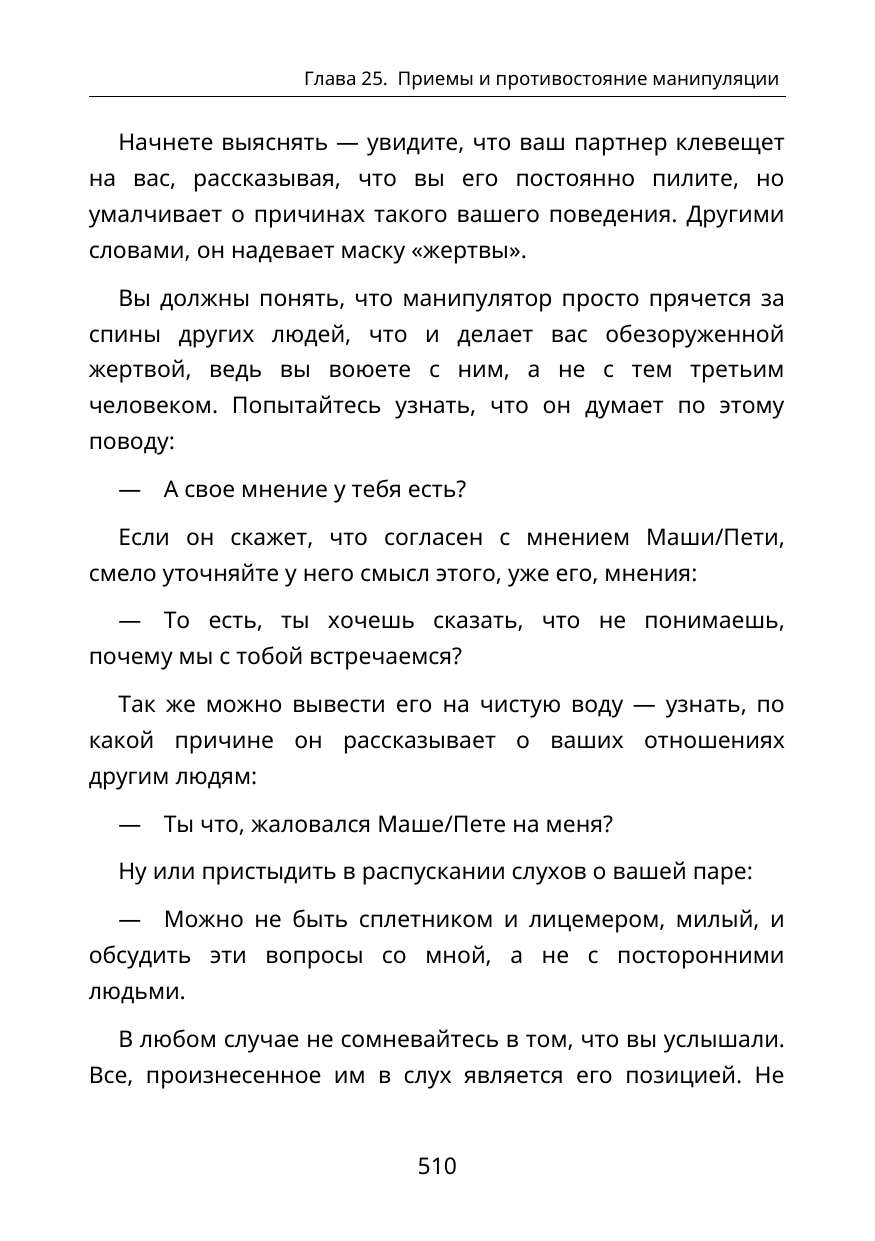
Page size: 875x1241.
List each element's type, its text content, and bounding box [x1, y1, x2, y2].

list Ты что, жаловался Маше/Пете на меня? [88, 808, 786, 839]
list То есть, ты хочешь сказать, что не понимаешь, почему мы с тобой встречаемся? [88, 604, 786, 672]
list Можно не быть сплетником и лицемером, милый, и обсудить эти вопросы со мной, а не с посторонними людьми. [88, 903, 786, 1006]
text В любом случае не сомневайтесь в том, что вы услышали. Все, произнесенное им в слух является его позицией. Не [88, 1023, 786, 1090]
text Так же можно вывести его на чистую воду — узнать, по какой причине он рассказывает о ваших отношениях другим людям: [88, 688, 786, 791]
text Вы должны понять, что манипулятор просто прячется за спины других людей, что и делает вас обезоруженной жертвой, ведь вы воюете с ним, а не с тем третьим человеком. Попытайтесь узнать, что он думает по этому поводу: [88, 282, 786, 457]
text Начнете выяснять — увидите, что ваш партнер клевещет на вас, рассказывая, что вы его постоянно пилите, но умалчивает о причинах такого вашего поведения. Другими словами, он надевает маску «жертвы». [88, 126, 786, 265]
text Если он скажет, что согласен с мнением Маши/Пети, смело уточняйте у него смысл этого, уже его, мнения: [88, 521, 786, 588]
list А свое мнение у тебя есть? [88, 473, 786, 504]
text Ну или пристыдить в распускании слухов о вашей паре: [88, 855, 786, 887]
